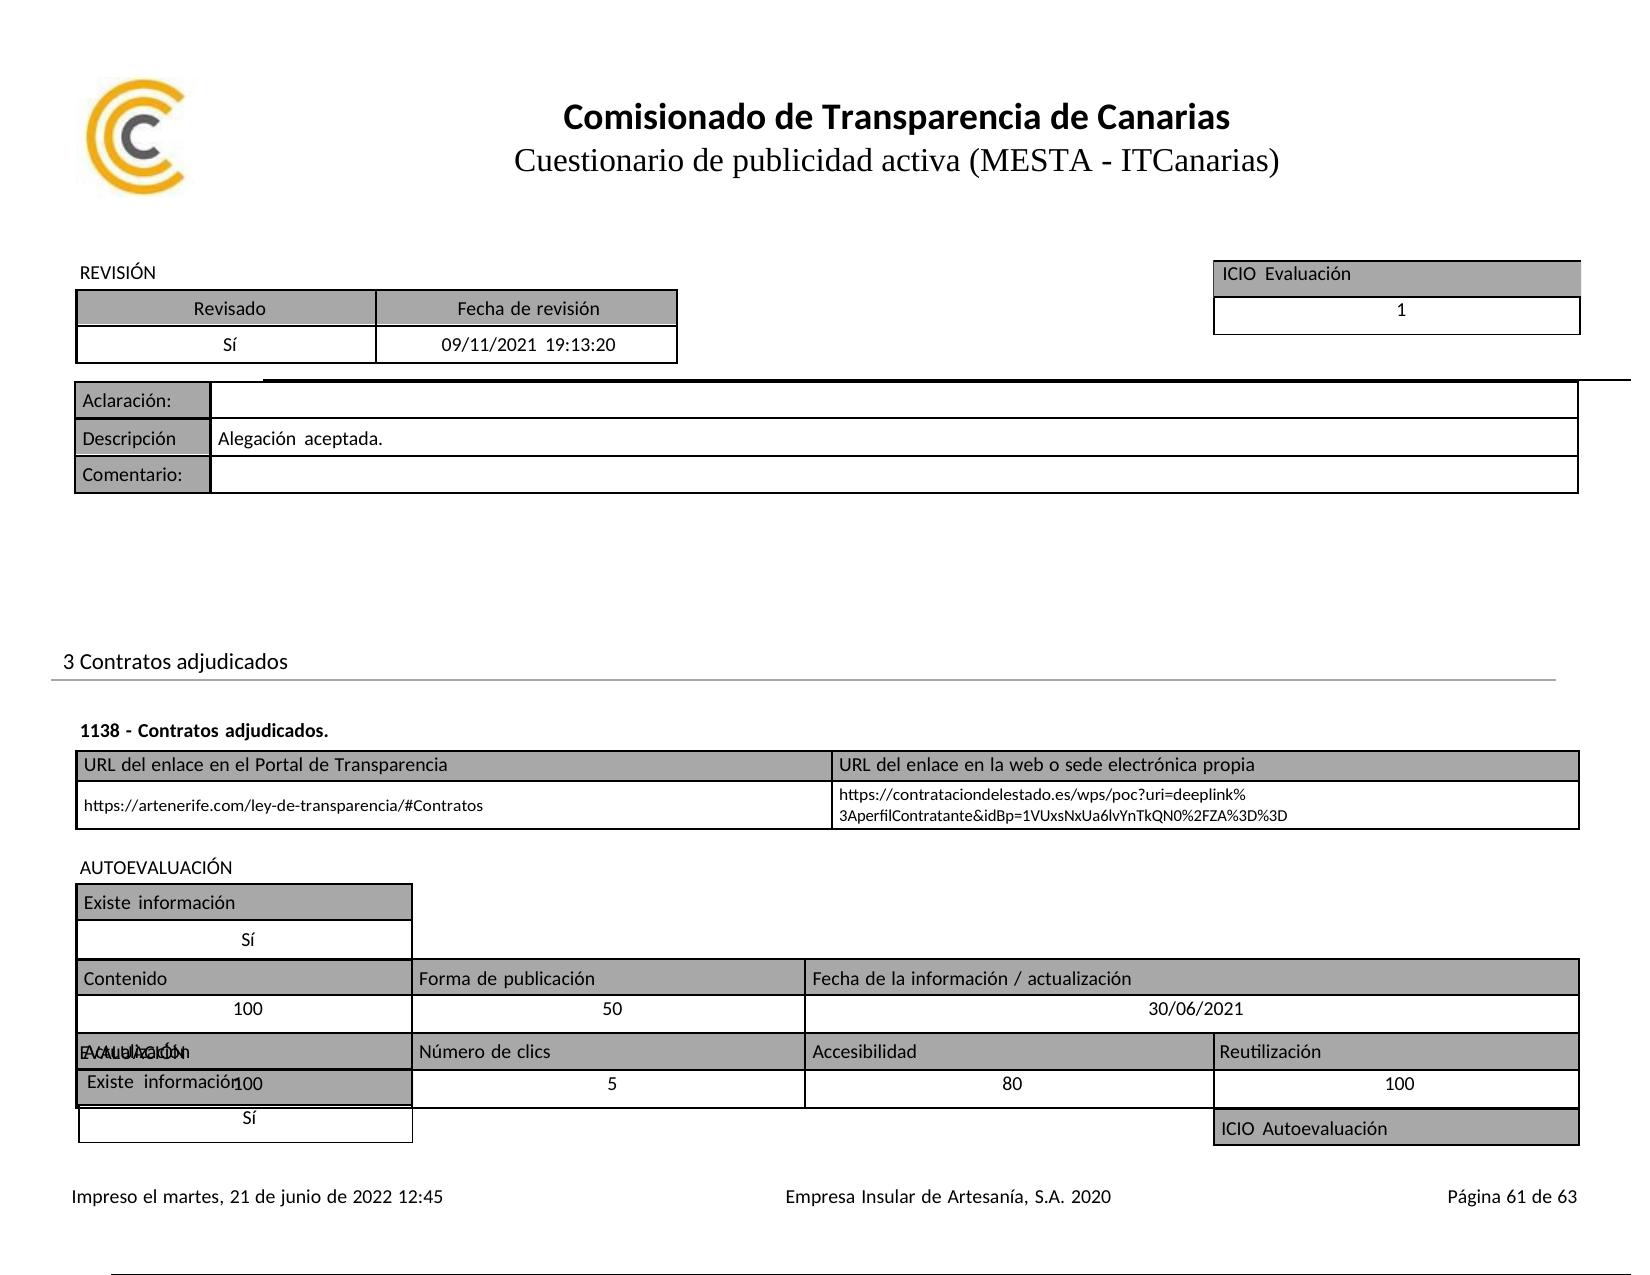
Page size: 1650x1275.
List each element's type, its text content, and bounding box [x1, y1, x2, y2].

table_header [413, 883, 1579, 958]
table_cell Sí [78, 921, 411, 958]
table_header Aclaración: [76, 383, 209, 417]
table_header [212, 383, 1577, 417]
table_cell [212, 457, 1577, 492]
table_header Fecha de revisión [377, 291, 676, 324]
table_header URL del enlace en el Portal de Transparencia [78, 752, 831, 780]
text [1582, 261, 1594, 285]
table_cell 100 [78, 996, 411, 1032]
text REVISIÓN [79, 261, 1213, 285]
table_cell Actualización [78, 1034, 411, 1068]
picture [76, 77, 197, 198]
table_cell Contenido [78, 961, 411, 994]
table_cell Reutilización [1215, 1034, 1578, 1069]
table_cell [76, 1109, 1213, 1144]
text 1138 - Contratos adjudicados. [79, 718, 1594, 742]
table_cell 80 [806, 1071, 1213, 1107]
table_header Existe información [78, 885, 411, 919]
table_cell 100 [1215, 1071, 1578, 1107]
table_cell Sí [78, 327, 375, 362]
table_cell Fecha de la información / actualización [806, 960, 1578, 994]
table_cell [80, 1109, 412, 1142]
table_cell 5 [413, 1071, 804, 1107]
table_cell 30/06/2021 [806, 996, 1578, 1032]
table_cell Número de clics [413, 1034, 804, 1069]
table_cell Forma de publicación [413, 960, 804, 994]
table_cell ICIO Autoevaluación [1215, 1110, 1578, 1144]
table_cell 50 [413, 996, 804, 1032]
table_cell https://contrataciondelestado.es/wps/poc?uri=deeplink% 3AperfilContratante&idBp=1VUxsNxUa6lvYnTkQN0%2FZA%3D%3D [833, 782, 1578, 828]
table_cell https://artenerife.com/ley-de-transparencia/#Contratos [78, 782, 831, 828]
table_cell 09/11/2021 19:13:20 [377, 327, 676, 362]
table_cell Alegación aceptada. [212, 419, 1577, 454]
table_cell Descripción [76, 420, 209, 454]
table_cell Accesibilidad [806, 1034, 1213, 1069]
table_header Revisado [78, 291, 375, 324]
table_header URL del enlace en la web o sede electrónica propia [833, 752, 1578, 780]
table_cell Comentario: [76, 457, 209, 492]
list Contratos adjudicados [63, 647, 1594, 676]
text AUTOEVALUACIÓN [79, 855, 1594, 879]
